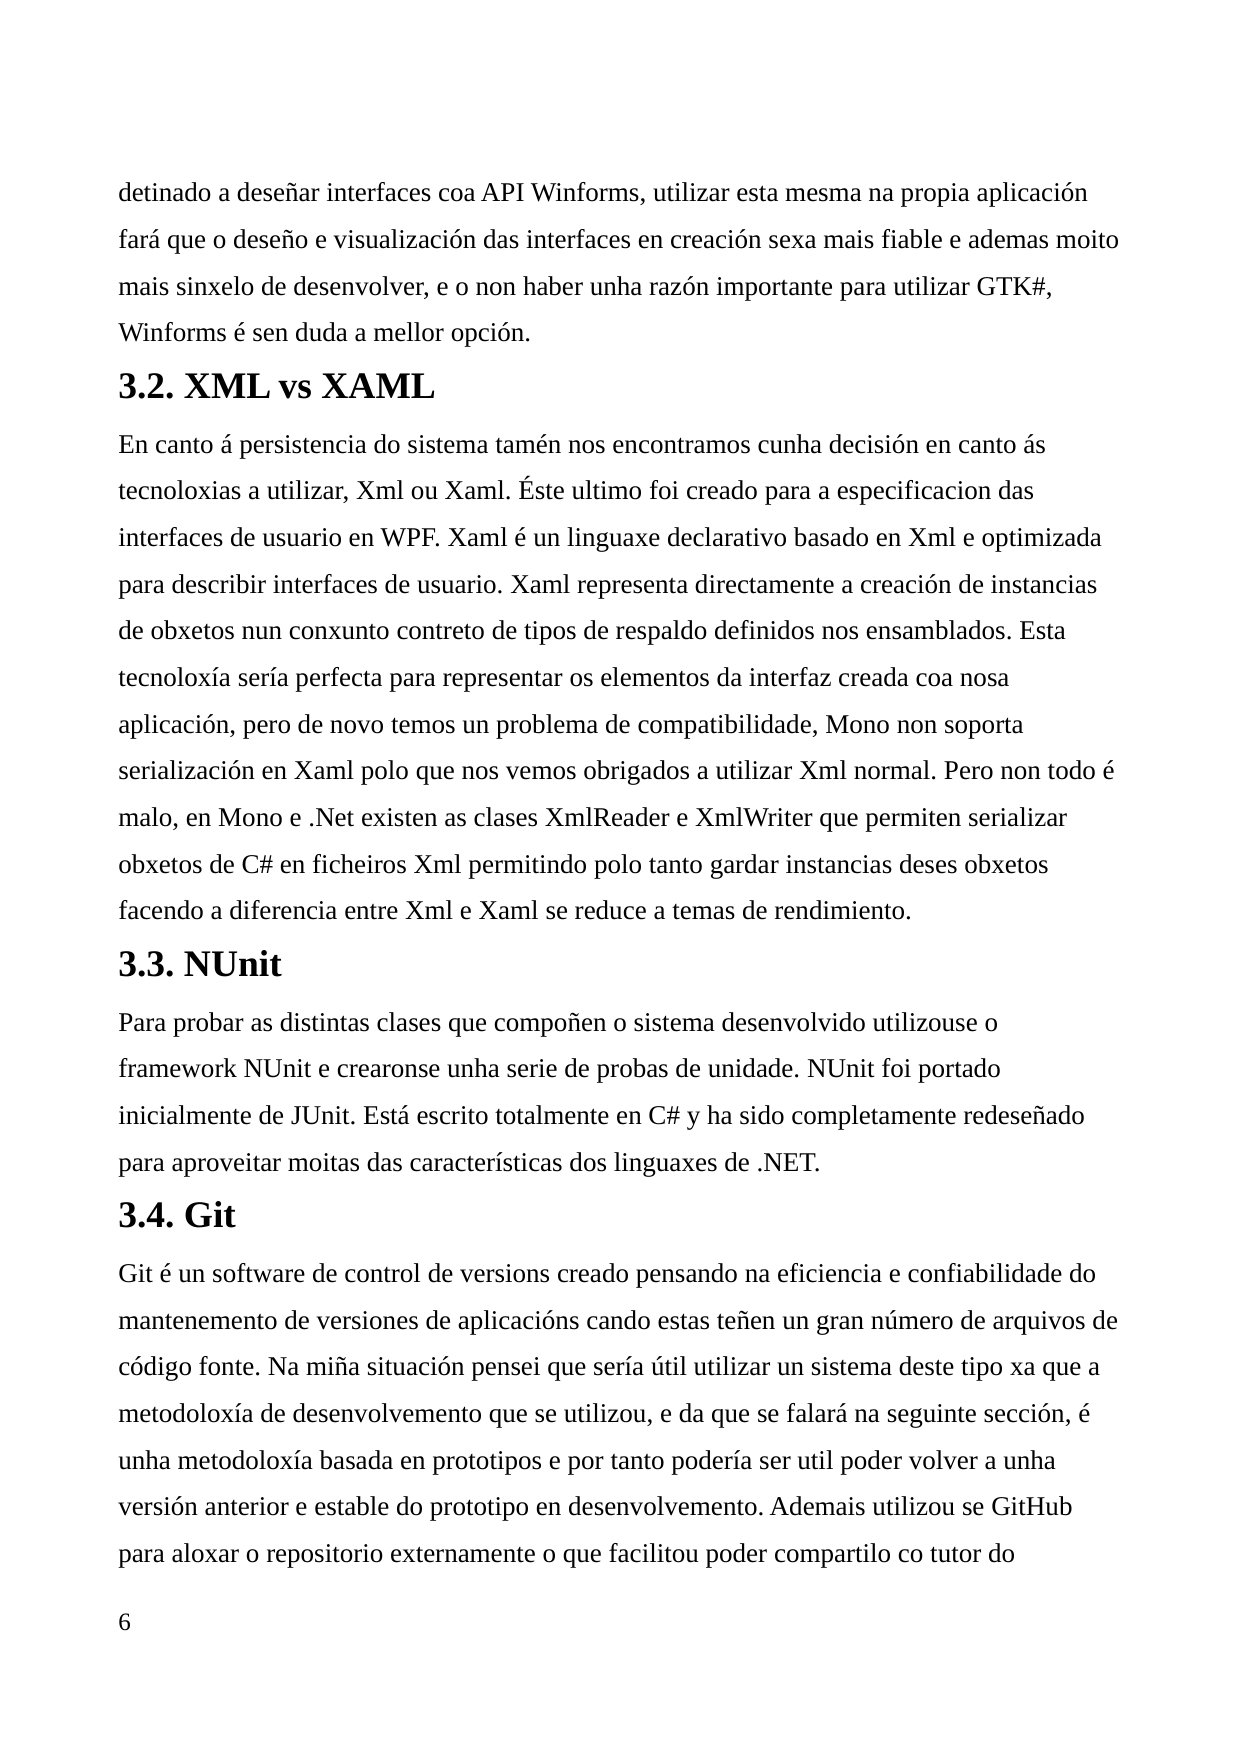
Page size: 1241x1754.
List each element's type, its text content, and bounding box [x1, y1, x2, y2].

text 3.4. Git [118, 1192, 1122, 1236]
text Para probar as distintas clases que compoñen o sistema desenvolvido utilizouse o framework NUnit e crearonse unha serie de probas de unidade. NUnit foi portado inicialmente de JUnit. Está escrito totalmente en C# y ha sido completamente redeseñado para aproveitar moitas das características dos linguaxes de .NET. [118, 1006, 1122, 1177]
text 3.2. XML vs XAML [118, 363, 1122, 406]
text En canto á persistencia do sistema tamén nos encontramos cunha decisión en canto ás tecnoloxias a utilizar, Xml ou Xaml. Éste ultimo foi creado para a especificacion das interfaces de usuario en WPF. Xaml é un linguaxe declarativo basado en Xml e optimizada para describir interfaces de usuario. Xaml representa directamente a creación de instancias de obxetos nun conxunto contreto de tipos de respaldo definidos nos ensamblados. Esta tecnoloxía sería perfecta para representar os elementos da interfaz creada coa nosa aplicación, pero de novo temos un problema de compatibilidade, Mono non soporta serialización en Xaml polo que nos vemos obrigados a utilizar Xml normal. Pero non todo é malo, en Mono e .Net existen as clases XmlReader e XmlWriter que permiten serializar obxetos de C# en ficheiros Xml permitindo polo tanto gardar instancias deses obxetos facendo a diferencia entre Xml e Xaml se reduce a temas de rendimiento. [118, 428, 1122, 926]
text Git é un software de control de versions creado pensando na eficiencia e confiabilidade do mantenemento de versiones de aplicacións cando estas teñen un gran número de arquivos de código fonte. Na miña situación pensei que sería útil utilizar un sistema deste tipo xa que a metodoloxía de desenvolvemento que se utilizou, e da que se falará na seguinte sección, é unha metodoloxía basada en prototipos e por tanto podería ser util poder volver a unha versión anterior e estable do prototipo en desenvolvemento. Ademais utilizou se GitHub para aloxar o repositorio externamente o que facilitou poder compartilo co tutor do [118, 1257, 1122, 1568]
text detinado a deseñar interfaces coa API Winforms, utilizar esta mesma na propia aplicación fará que o deseño e visualización das interfaces en creación sexa mais fiable e ademas moito mais sinxelo de desenvolver, e o non haber unha razón importante para utilizar GTK#, Winforms é sen duda a mellor opción. [118, 176, 1122, 347]
text 3.3. NUnit [118, 941, 1122, 984]
